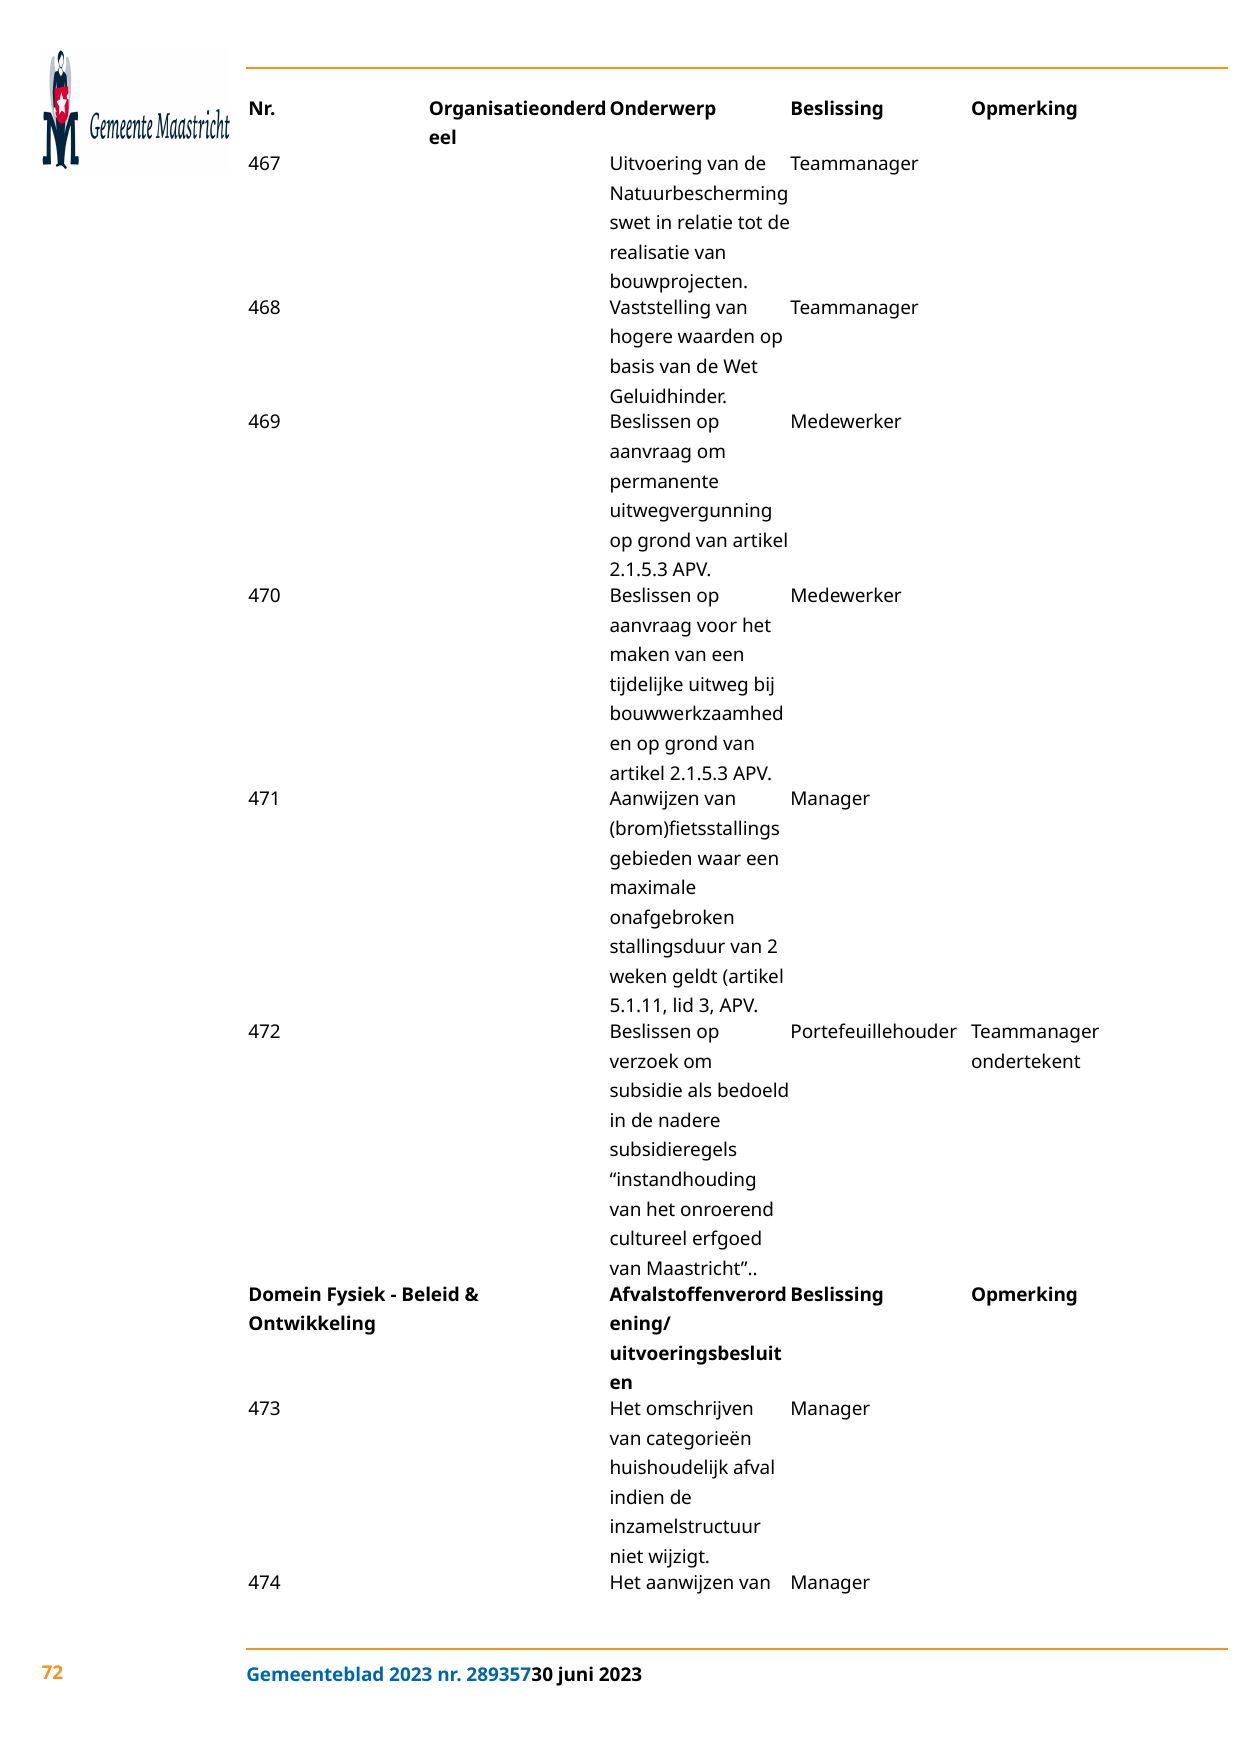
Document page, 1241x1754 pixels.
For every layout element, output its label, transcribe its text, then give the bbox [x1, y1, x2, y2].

table_cell [429, 409, 609, 582]
table_cell Manager [790, 1395, 971, 1569]
table_cell 472 [248, 1018, 429, 1281]
table_cell Teammanager [790, 150, 971, 294]
table_cell Het aanwijzen van [609, 1569, 790, 1594]
table_cell Opmerking [971, 1281, 1152, 1395]
table_cell Portefeuillehouder [790, 1018, 971, 1281]
table_cell Medewerker [790, 409, 971, 582]
table_cell 473 [248, 1395, 429, 1569]
table_cell [971, 1569, 1152, 1594]
table_header Beslissing [790, 95, 971, 150]
table_cell Manager [790, 1569, 971, 1594]
table_cell Manager [790, 786, 971, 1018]
table_cell 468 [248, 294, 429, 409]
table_cell Beslissen op verzoek om subsidie als bedoeld in de nadere subsidie­regels “instandhouding van het onroerend cul­tureel erfgoed van Maastricht”.. [609, 1018, 790, 1281]
table_cell Uitvoering van de Natuurbeschermingswet in relatie tot de realisatie van bouwprojecten. [609, 150, 790, 294]
table_cell [429, 1569, 609, 1594]
table_cell 467 [248, 150, 429, 294]
table_cell Aanwijzen van (brom)fietsstallingsgebieden waar een maximale onafgebroken stallingsduur van 2 weken geldt (artikel 5.1.11, lid 3, APV. [609, 786, 790, 1018]
table_header Opmerking [971, 95, 1152, 150]
table_cell [429, 582, 609, 786]
table_cell 469 [248, 409, 429, 582]
table_cell 471 [248, 786, 429, 1018]
table_cell [429, 294, 609, 409]
table_cell Teammanager ondertekent [971, 1018, 1152, 1281]
table_cell Het omschrijven van categorieën huishoudelijk afval indien de inzamelstructuur niet wijzigt. [609, 1395, 790, 1569]
table_cell Beslissing [790, 1281, 971, 1395]
table_cell [971, 294, 1152, 409]
table_header Organisatieonderdeel [429, 95, 609, 150]
table_cell [429, 1395, 609, 1569]
table_cell [429, 1018, 609, 1281]
table_cell Beslissen op aanvraag voor het maken van een tijdelijke uitweg bij bouwwerkzaamheden op grond van artikel 2.1.5.3 APV. [609, 582, 790, 786]
table_cell Teammanager [790, 294, 971, 409]
table_cell 470 [248, 582, 429, 786]
table_cell Vaststelling van hogere waarden op basis van de Wet Geluidhinder. [609, 294, 790, 409]
table_cell [971, 150, 1152, 294]
table_cell Beslissen op aanvraag om permanente uitwegvergunning op grond van artikel 2.1.5.3 APV. [609, 409, 790, 582]
table_cell [971, 786, 1152, 1018]
table_cell Afvalstoffenverordening/uitvoeringsbesluiten [609, 1281, 790, 1395]
table_cell Medewerker [790, 582, 971, 786]
table_header Nr. [248, 95, 429, 150]
table_cell [971, 582, 1152, 786]
table_cell [429, 786, 609, 1018]
table_header Onderwerp [609, 95, 790, 150]
table_cell Domein Fysiek - Beleid & Ontwikkeling [248, 1281, 609, 1395]
table_cell [971, 1395, 1152, 1569]
table_cell 474 [248, 1569, 429, 1594]
picture [41, 47, 231, 172]
table_cell [429, 150, 609, 294]
table_cell [971, 409, 1152, 582]
